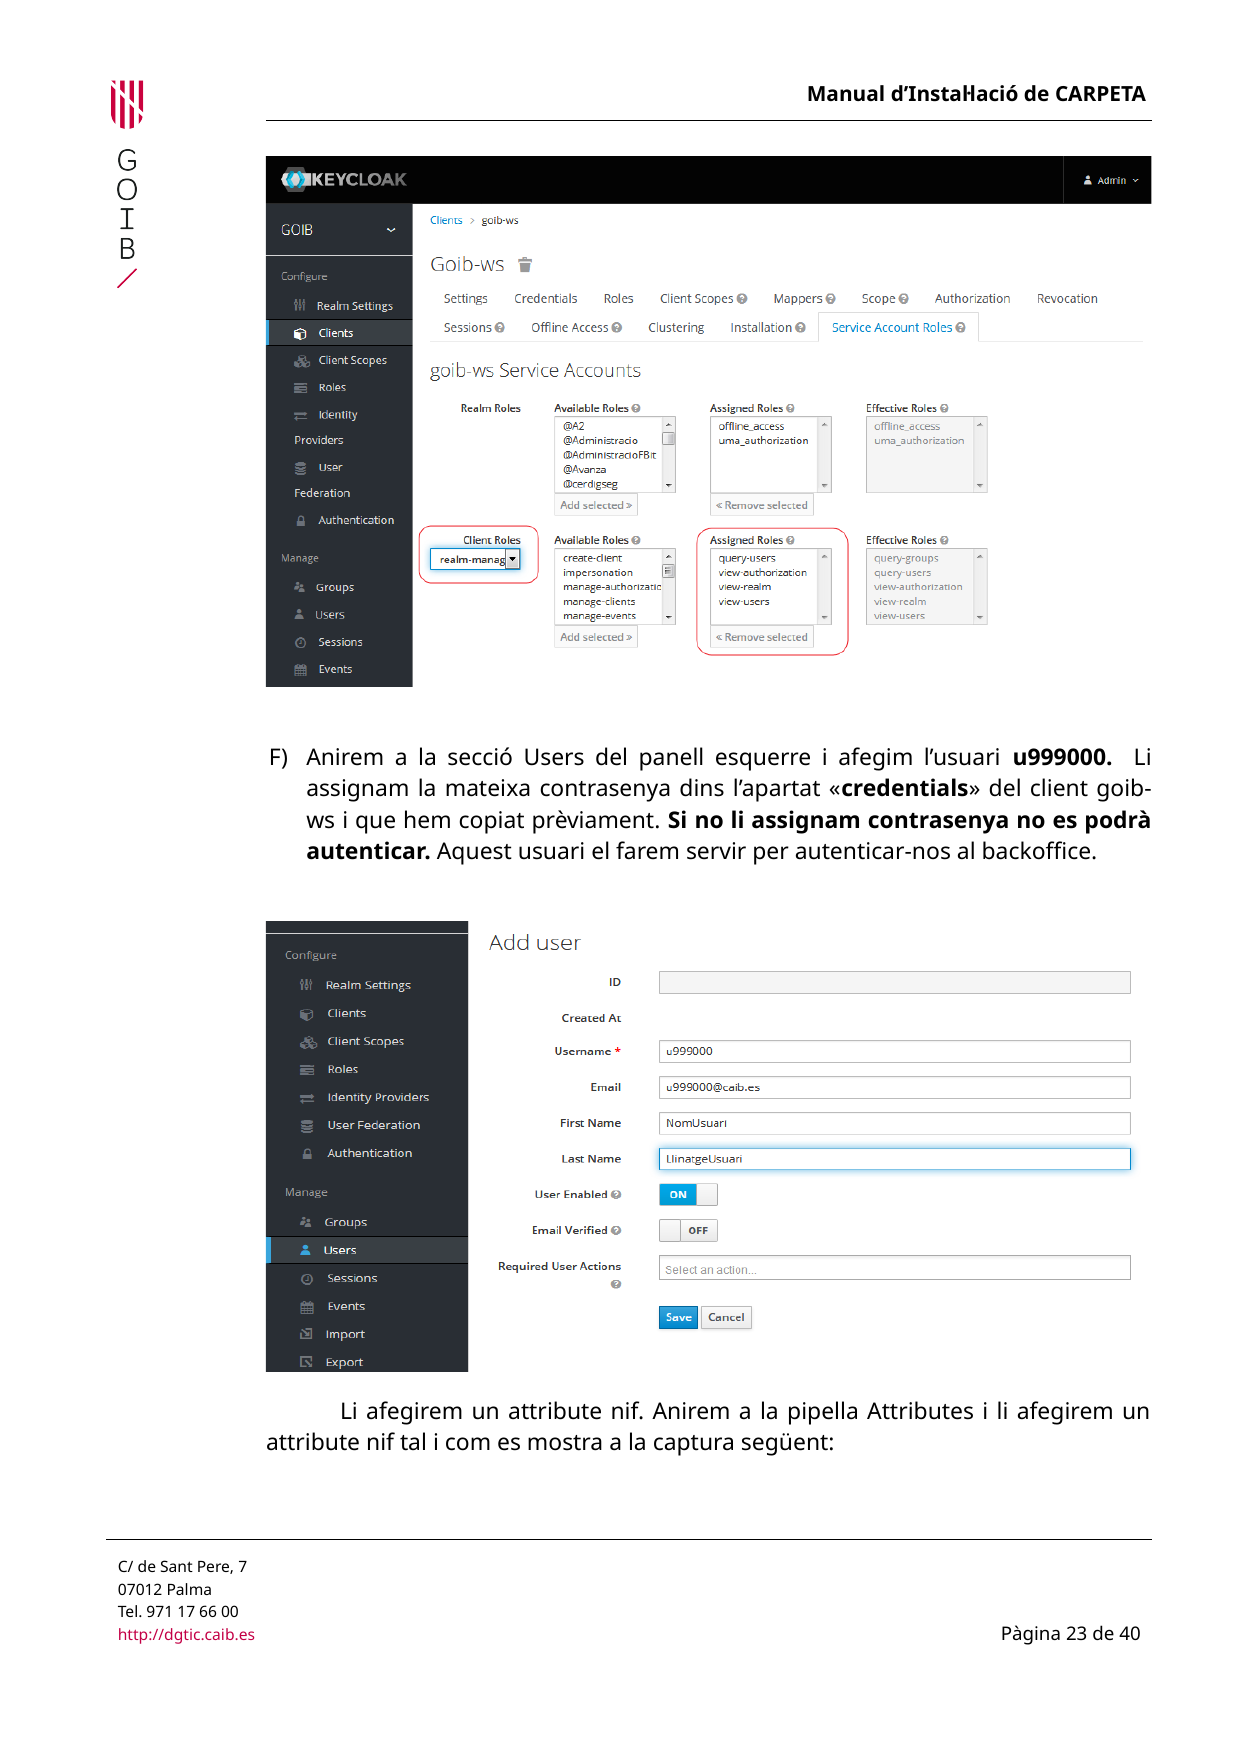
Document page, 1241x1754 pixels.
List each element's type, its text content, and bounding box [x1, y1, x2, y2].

list Li afegirem un attribute nif. Anirem a la pipella Attributes i li afegirem un attribute nif tal i com es mostra a la captura següent: [266, 1395, 1152, 1458]
picture [82, 57, 172, 319]
picture [265, 921, 1143, 1372]
list Anirem a la secció Users del panell esquerre i afegim l’usuari u999000. Li assignam la mateixa contrasenya dins l’apartat «credentials» del client goib-ws i que hem copiat prèviament. Si no li assignam contrasenya no es podrà autenticar. Aquest usuari el farem servir per autenticar-nos al backoffice. [269, 741, 1152, 866]
picture [265, 156, 1152, 687]
